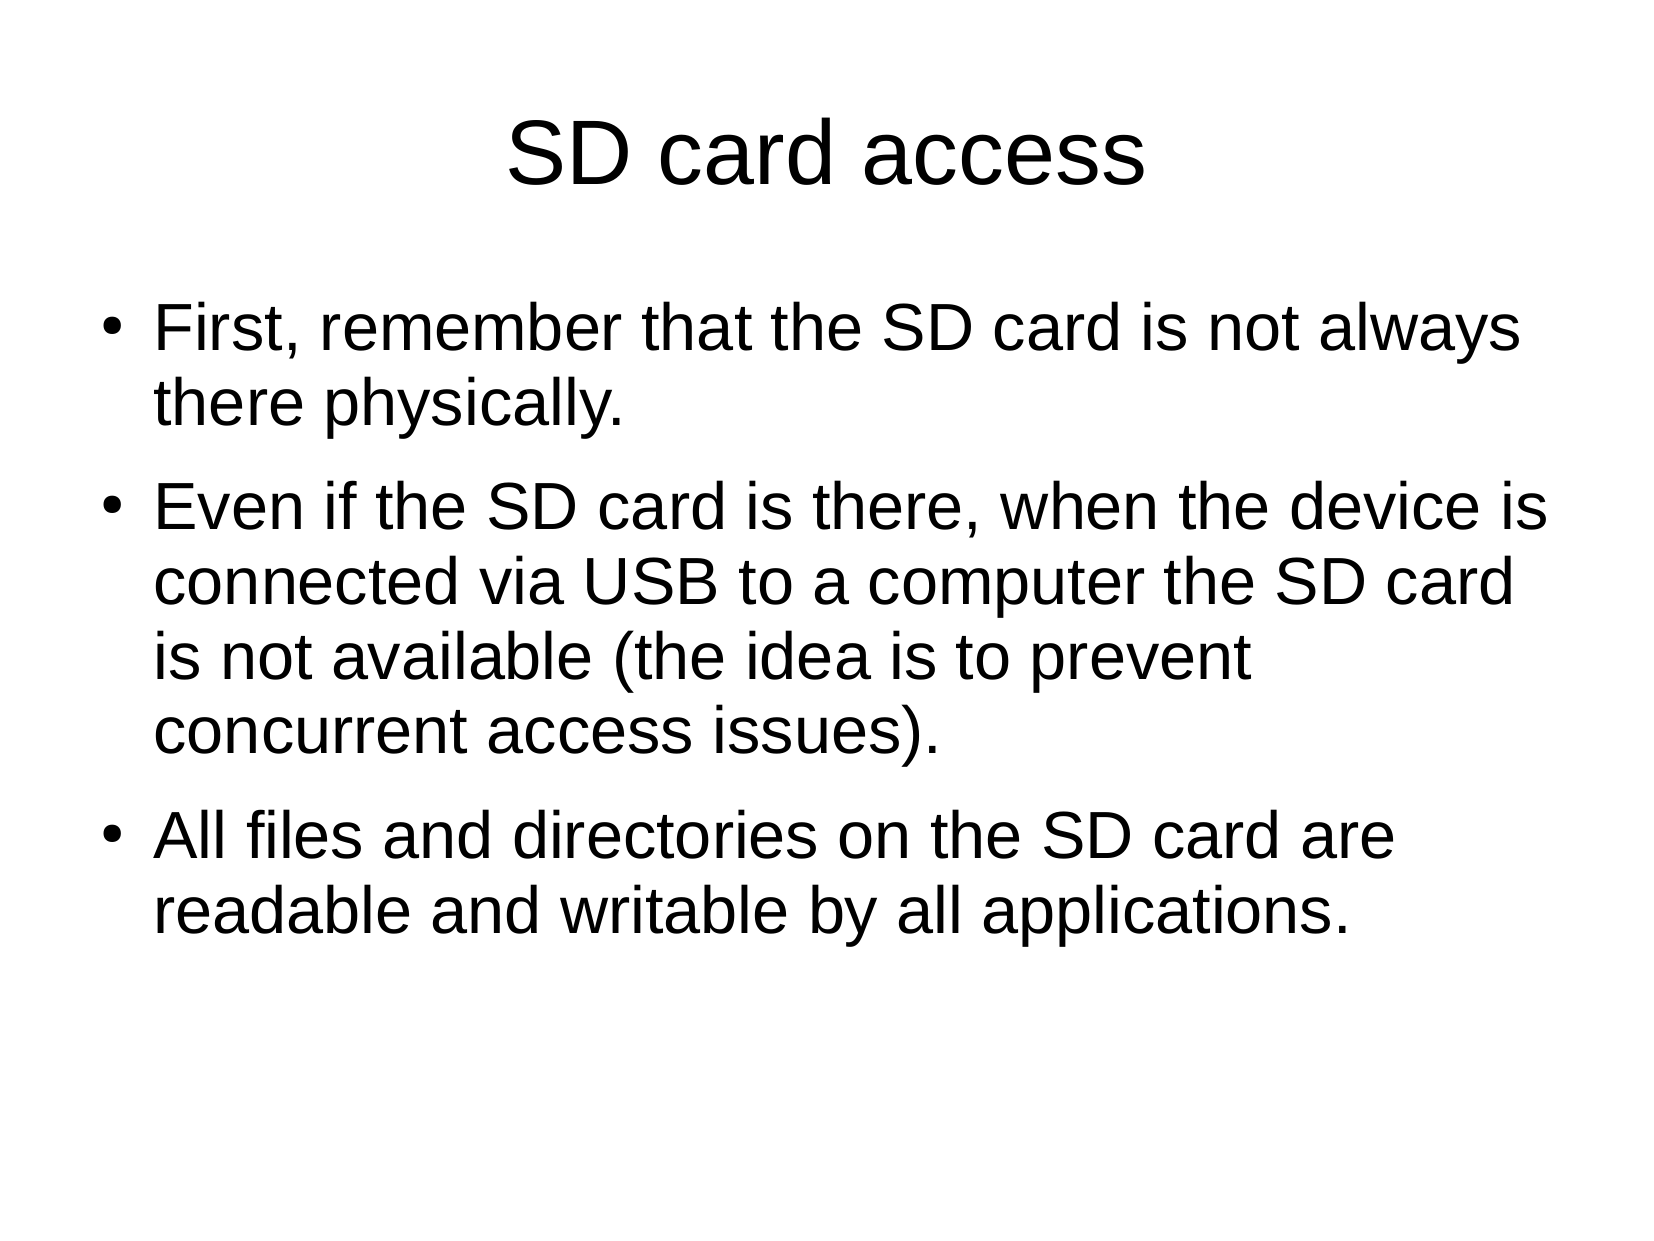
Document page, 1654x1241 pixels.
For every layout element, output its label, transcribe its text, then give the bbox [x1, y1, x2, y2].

list First, remember that the SD card is not always there physically. Even if the SD card is there, when the device is connected via USB to a computer the SD card is not available (the idea is to prevent concurrent access issues). All files and directories on the SD card are readable and writable by all applications. [82, 290, 1571, 1109]
title SD card access [82, 49, 1571, 257]
